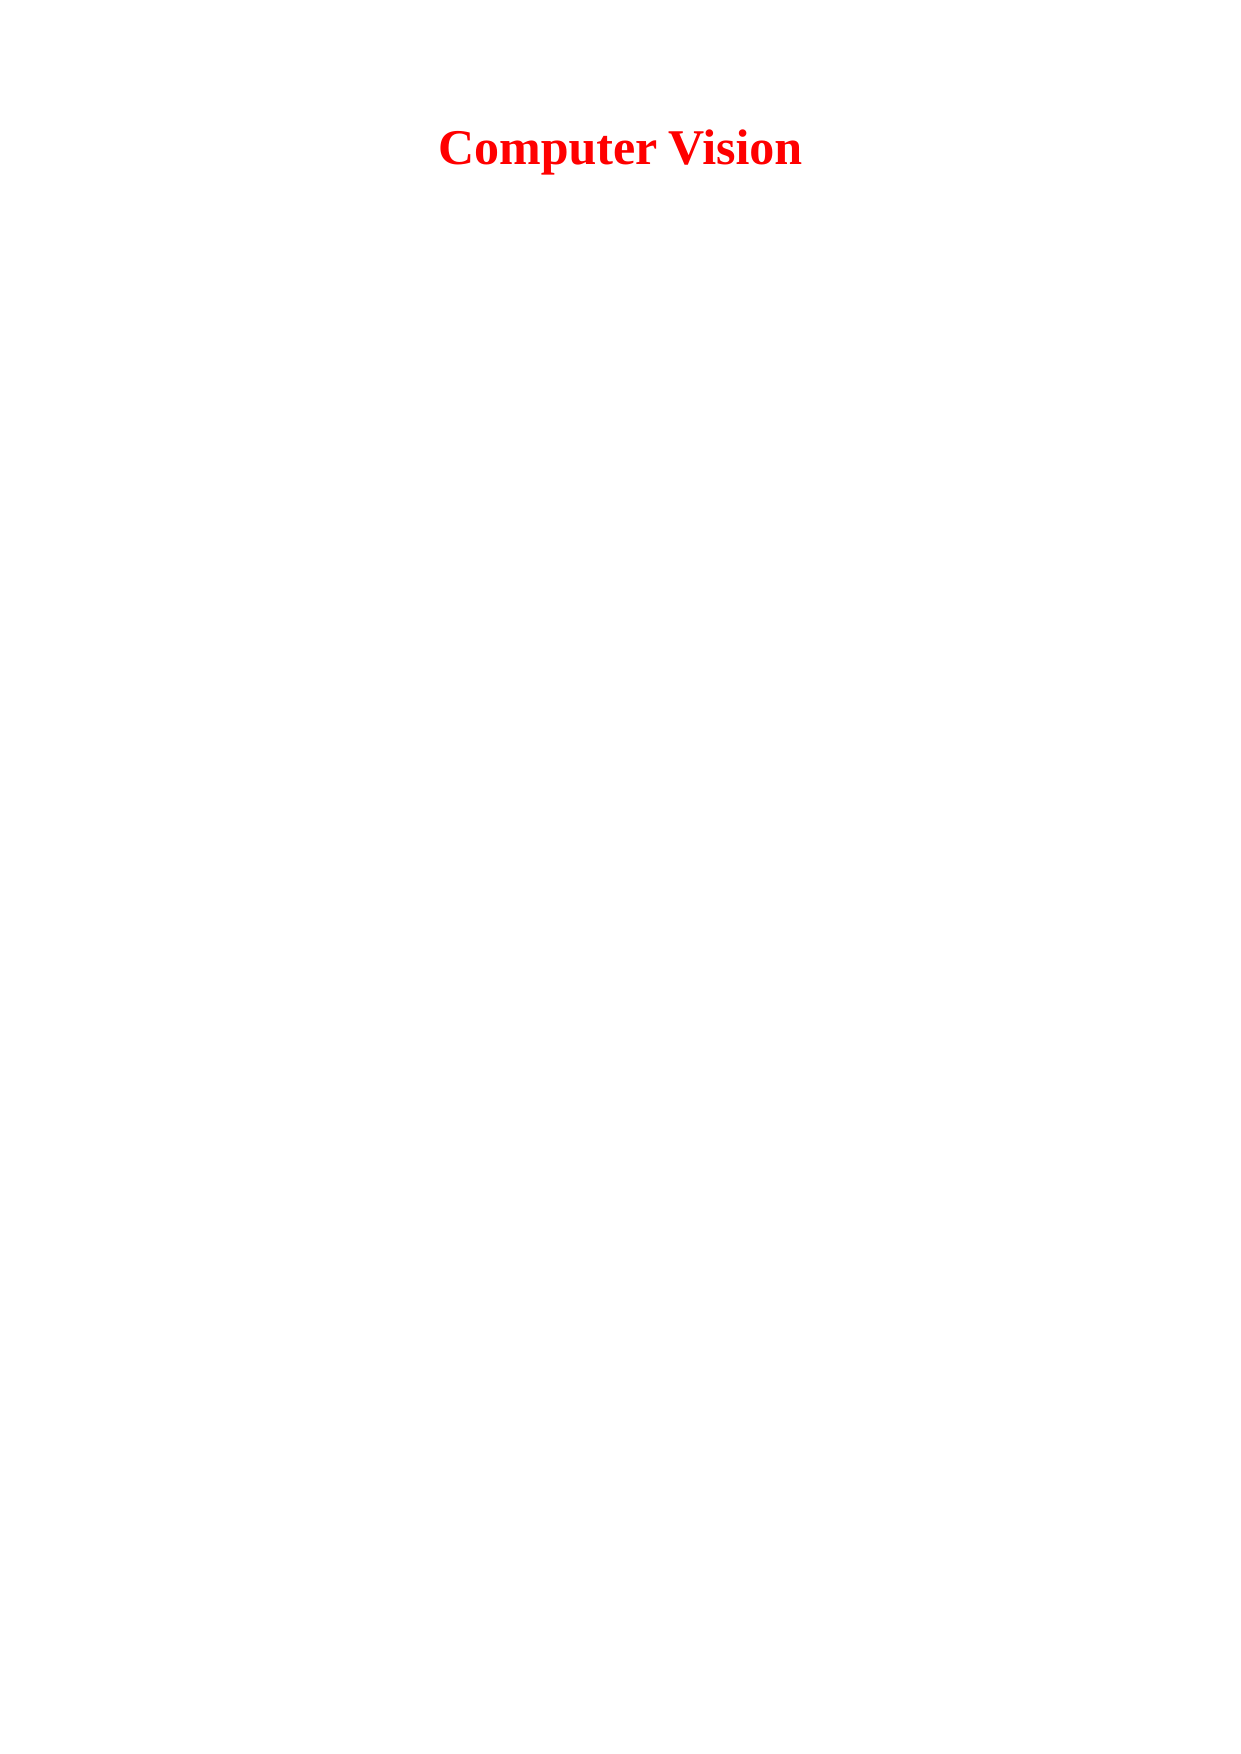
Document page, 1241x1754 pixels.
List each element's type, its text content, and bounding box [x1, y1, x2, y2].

text Computer Vision [118, 118, 1122, 176]
